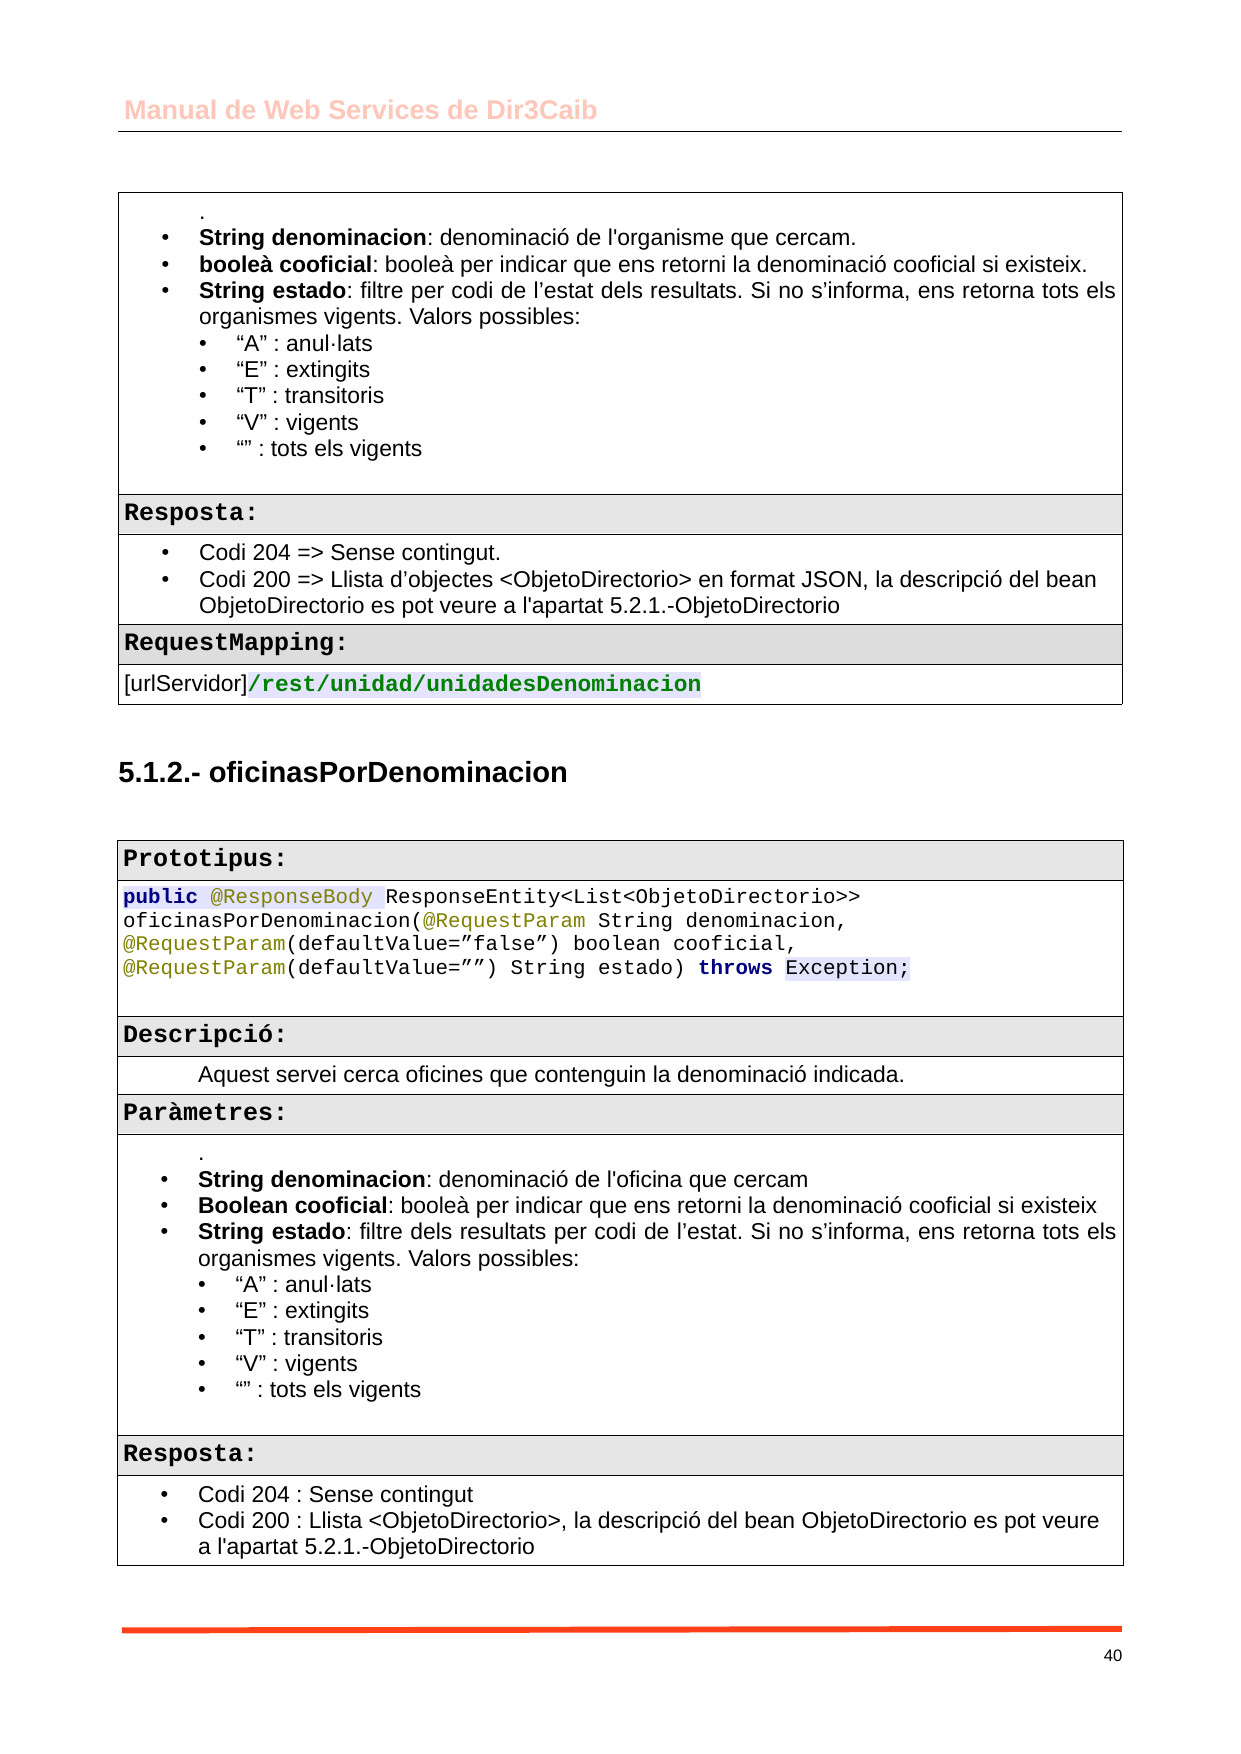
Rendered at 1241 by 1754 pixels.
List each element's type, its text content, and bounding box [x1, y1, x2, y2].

table_header Prototipus: [118, 841, 1123, 880]
table_cell Codi 204 => Sense contingut. Codi 200 => Llista d’objectes <ObjetoDirectorio> en format JSON, la descripció del bean ObjetoDirectorio es pot veure a l'apartat 5.2.1.-ObjetoDirectorio [119, 535, 1122, 624]
table_cell Codi 204 : Sense contingut Codi 200 : Llista <ObjetoDirectorio>, la descripció del bean ObjetoDirectorio es pot veure a l'apartat 5.2.1.-ObjetoDirectorio [118, 1476, 1123, 1565]
table_cell Resposta: [118, 1436, 1123, 1475]
table_cell Descripció: [118, 1017, 1123, 1056]
table_cell public @ResponseBody ResponseEntity<List<ObjetoDirectorio>> oficinasPorDenominacion(@RequestParam String denominacion, @RequestParam(defaultValue=”false”) boolean cooficial, @RequestParam(defaultValue=””) String estado) throws Exception; [118, 881, 1123, 1016]
table_cell Paràmetres: [118, 1095, 1123, 1133]
table_cell . String denominacion: denominació de l'organisme que cercam. booleà cooficial: booleà per indicar que ens retorni la denominació cooficial si existeix. String estado: filtre per codi de l’estat dels resultats. Si no s’informa, ens retorna tots els organismes vigents. Valors possibles: “A” : anul·lats “E” : extingits “T” : transitoris “V” : vigents “” : tots els vigents [119, 193, 1122, 493]
table_cell Resposta: [119, 495, 1122, 533]
table_cell . String denominacion: denominació de l'oficina que cercam Boolean cooficial: booleà per indicar que ens retorni la denominació cooficial si existeix String estado: filtre dels resultats per codi de l’estat. Si no s’informa, ens retorna tots els organismes vigents. Valors possibles: “A” : anul·lats “E” : extingits “T” : transitoris “V” : vigents “” : tots els vigents [118, 1135, 1123, 1435]
table_cell Aquest servei cerca oficines que contenguin la denominació indicada. [118, 1057, 1123, 1093]
subtitle oficinasPorDenominacion [118, 755, 1122, 789]
table_cell [urlServidor]/rest/unidad/unidadesDenominacion [119, 665, 1122, 704]
table_cell RequestMapping: [119, 625, 1122, 664]
